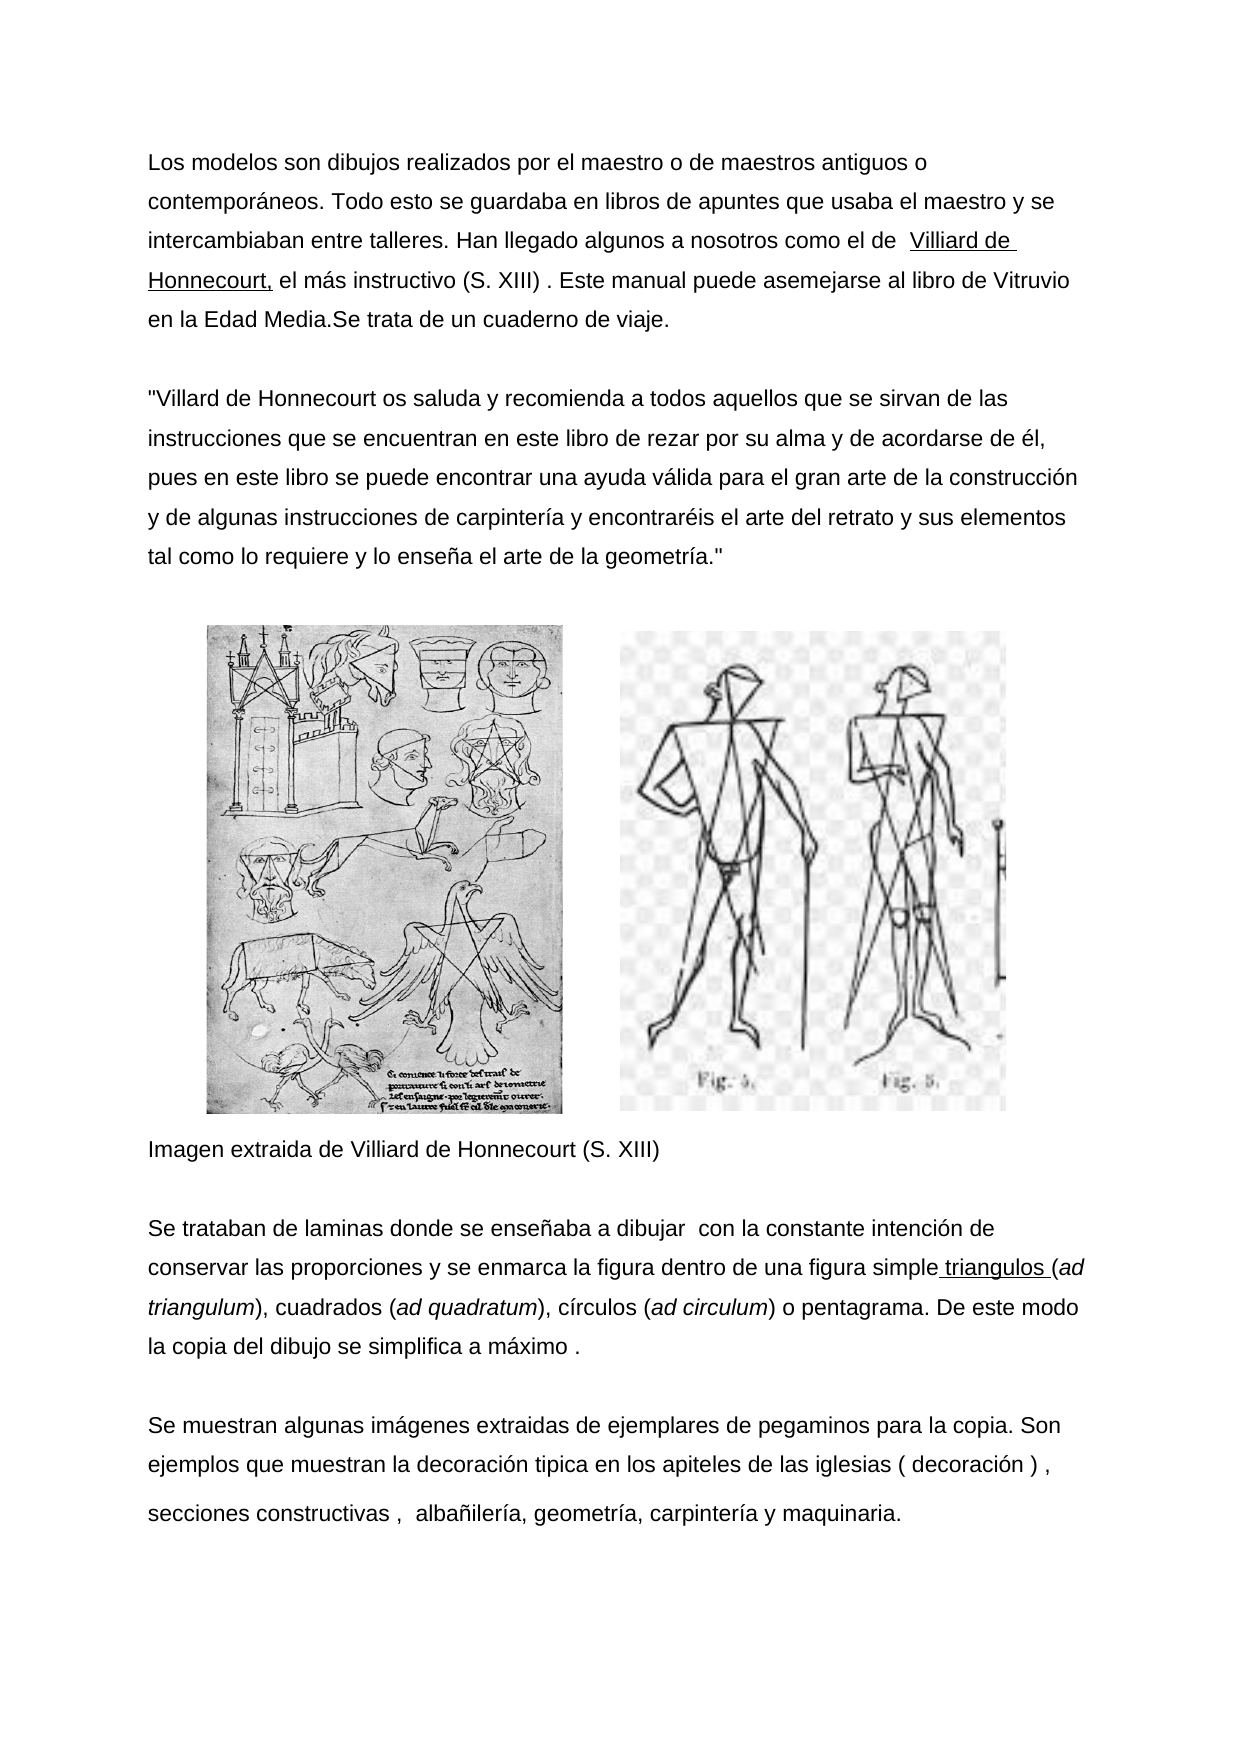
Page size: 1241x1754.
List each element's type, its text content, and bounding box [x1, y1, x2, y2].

text "Villard de Honnecourt os saluda y recomienda a todos aquellos que se sirvan de las instrucciones que se encuentran en este libro de rezar por su alma y de acordarse de él, pues en este libro se puede encontrar una ayuda válida para el gran arte de la construcción y de algunas instrucciones de carpintería y encontraréis el arte del retrato y sus elementos tal como lo requiere y lo enseña el arte de la geometría." [148, 385, 1093, 570]
picture [620, 631, 1007, 1111]
picture [206, 625, 563, 1114]
text Los modelos son dibujos realizados por el maestro o de maestros antiguos o contemporáneos. Todo esto se guardaba en libros de apuntes que usaba el maestro y se intercambiaban entre talleres. Han llegado algunos a nosotros como el de Villiard de Honnecourt, el más instructivo (S. XIII) . Este manual puede asemejarse al libro de Vitruvio en la Edad Media.Se trata de un cuaderno de viaje. [148, 148, 1093, 333]
text Se trataban de laminas donde se enseñaba a dibujar con la constante intención de conservar las proporciones y se enmarca la figura dentro de una figura simple triangulos (ad triangulum), cuadrados (ad quadratum), círculos (ad circulum) o pentagrama. De este modo la copia del dibujo se simplifica a máximo . [148, 1214, 1093, 1359]
text Imagen extraida de Villiard de Honnecourt (S. XIII) [148, 1136, 1093, 1162]
text Se muestran algunas imágenes extraidas de ejemplares de pegaminos para la copia. Son ejemplos que muestran la decoración tipica en los apiteles de las iglesias ( decoración ) , secciones constructivas , albañilería, geometría, carpintería y maquinaria. [148, 1412, 1093, 1529]
